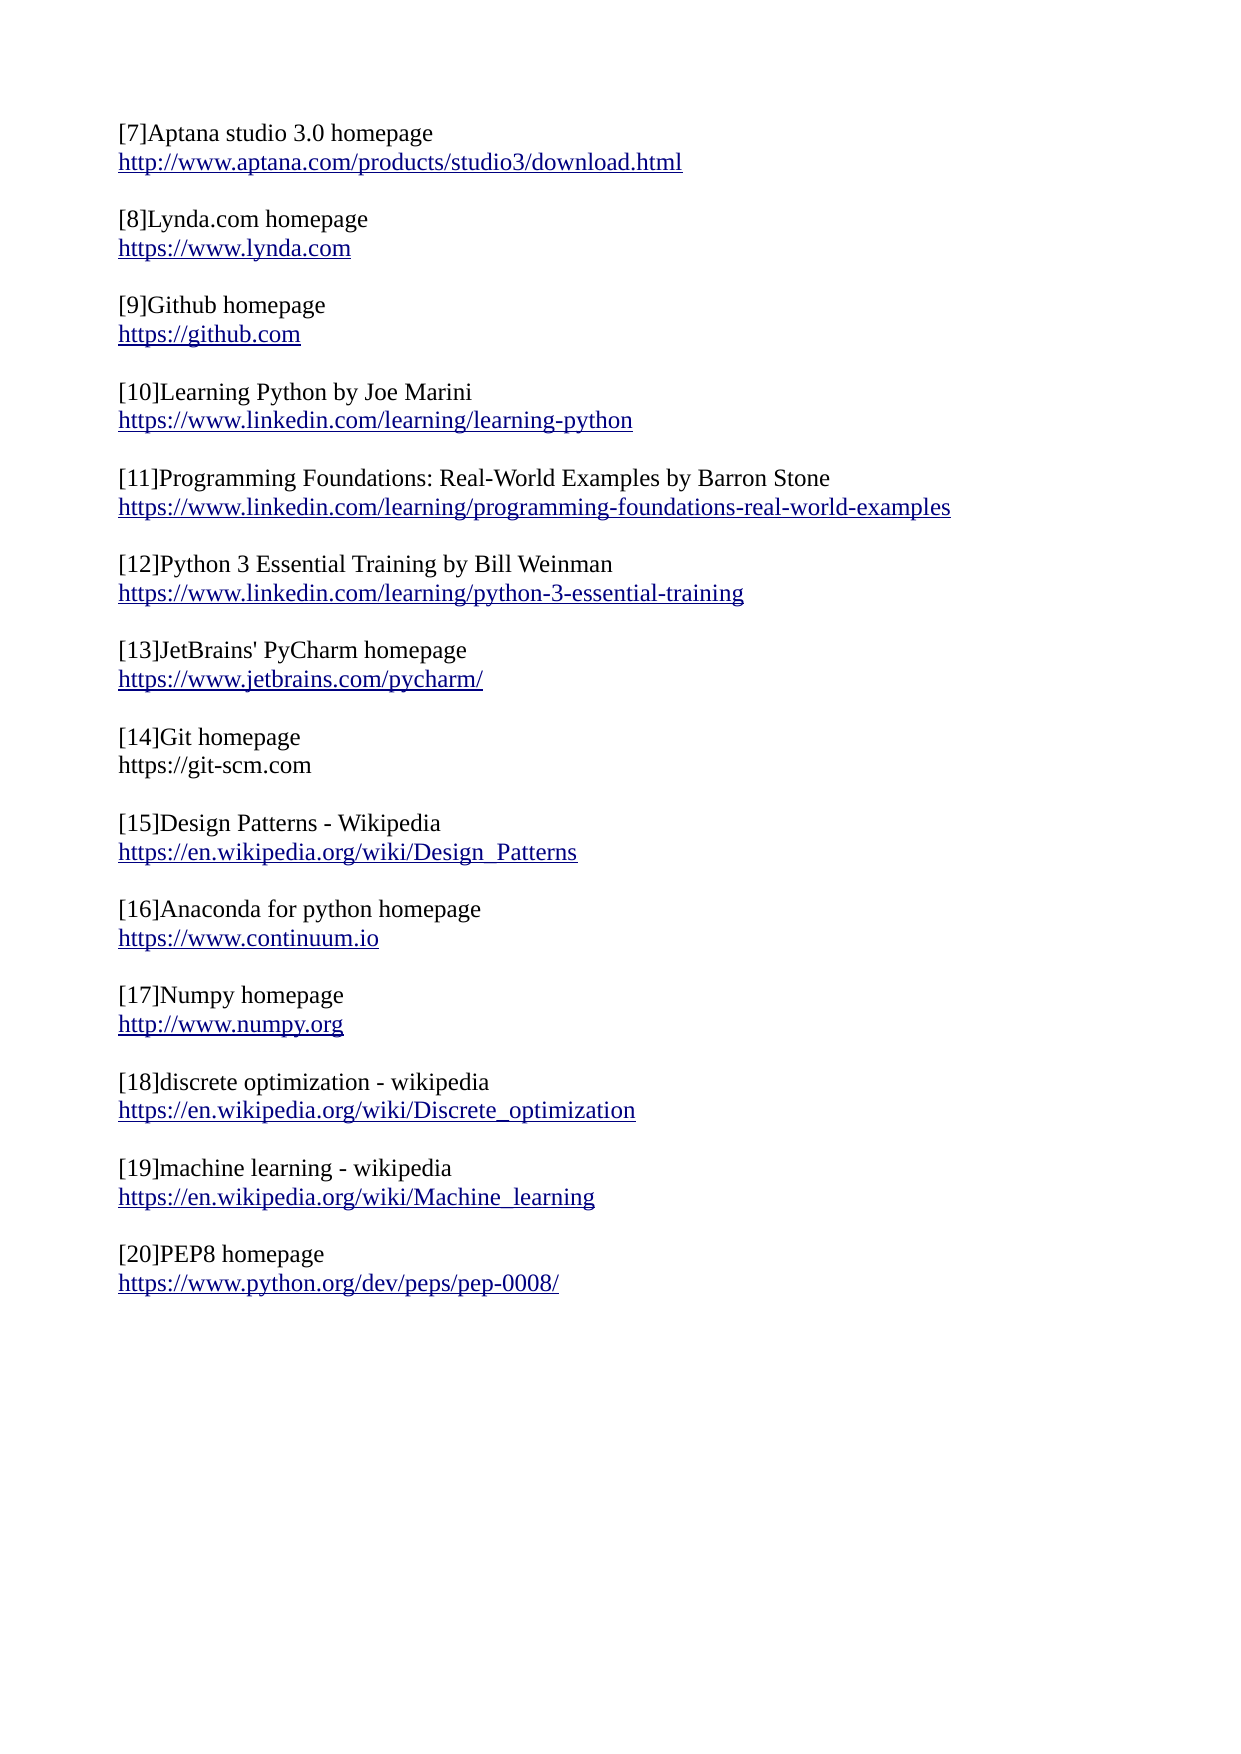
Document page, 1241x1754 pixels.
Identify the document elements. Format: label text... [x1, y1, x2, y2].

text https://www.linkedin.com/learning/programming-foundations-real-world-examples [118, 492, 1122, 521]
text [11]Programming Foundations: Real-World Examples by Barron Stone [118, 463, 1122, 492]
text [14]Git homepage [118, 722, 1122, 751]
text https://en.wikipedia.org/wiki/Machine_learning [118, 1182, 1122, 1211]
text https://git-scm.com [118, 751, 1122, 779]
text [15]Design Patterns - Wikipedia [118, 808, 1122, 837]
text https://en.wikipedia.org/wiki/Discrete_optimization [118, 1096, 1122, 1124]
text [19]machine learning - wikipedia [118, 1153, 1122, 1182]
text http://www.numpy.org [118, 1009, 1122, 1038]
text [18]discrete optimization - wikipedia [118, 1067, 1122, 1096]
text https://www.continuum.io [118, 923, 1122, 952]
text https://www.python.org/dev/peps/pep-0008/ [118, 1268, 1122, 1297]
text [16]Anaconda for python homepage [118, 894, 1122, 923]
text https://www.lynda.com [118, 233, 1122, 262]
text https://www.linkedin.com/learning/python-3-essential-training [118, 578, 1122, 607]
text https://en.wikipedia.org/wiki/Design_Patterns [118, 837, 1122, 866]
text https://www.linkedin.com/learning/learning-python [118, 406, 1122, 434]
text [13]JetBrains' PyCharm homepage [118, 636, 1122, 664]
text [12]Python 3 Essential Training by Bill Weinman [118, 549, 1122, 578]
text [9]Github homepage [118, 291, 1122, 319]
text [17]Numpy homepage [118, 981, 1122, 1009]
text https://www.jetbrains.com/pycharm/ [118, 664, 1122, 693]
text http://www.aptana.com/products/studio3/download.html [118, 147, 1122, 176]
text https://github.com [118, 319, 1122, 348]
text [10]Learning Python by Joe Marini [118, 377, 1122, 406]
text [7]Aptana studio 3.0 homepage [118, 118, 1122, 147]
text [8]Lynda.com homepage [118, 204, 1122, 233]
text [20]PEP8 homepage [118, 1239, 1122, 1268]
